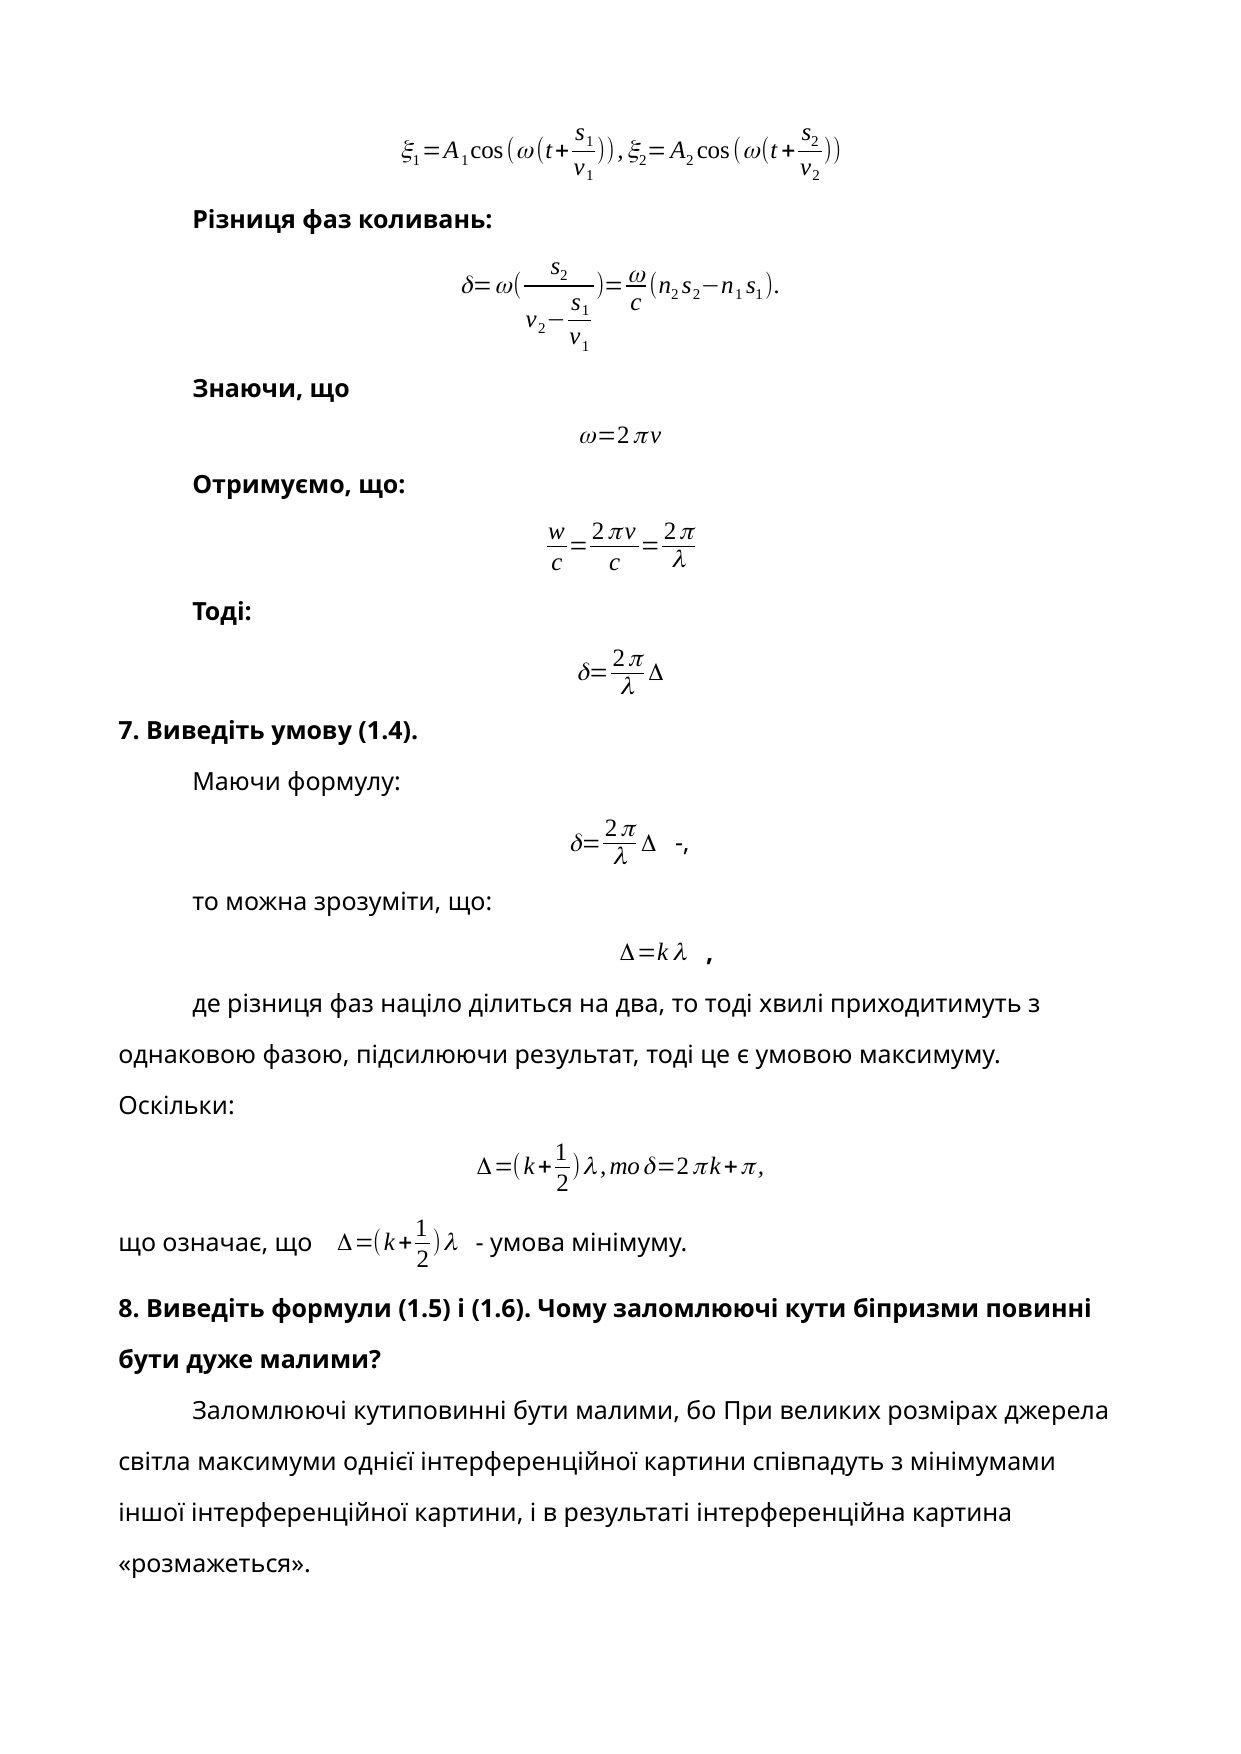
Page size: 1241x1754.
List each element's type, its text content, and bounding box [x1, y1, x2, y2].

text Знаючи, що [118, 371, 1122, 405]
text то можна зрозуміти, що: [118, 883, 1122, 917]
text Тоді: [118, 593, 1122, 627]
text Заломлюючі кутиповинні бути малими, бо При великих розмірах джерела світла максимуми однієї інтерференційної картини співпадуть з мінімумами іншої інтерференційної картини, і в результаті інтерференційна картина «розмажеться». [118, 1393, 1122, 1580]
text Отримуємо, що: [118, 466, 1122, 501]
text 8. Виведіть формули (1.5) і (1.6). Чому заломлюючі кути біпризми повинні бути дуже малими? [118, 1291, 1122, 1376]
text що означає, що - умова мінімуму. [118, 1214, 1122, 1273]
text 7. Виведіть умову (1.4). [118, 713, 1122, 747]
text , [118, 934, 1122, 968]
text -, [118, 815, 1122, 866]
text де різниця фаз націло ділиться на два, то тоді хвилі приходитимуть з однаковою фазою, підсилюючи результат, тоді це є умовою максимуму. Оскільки: [118, 986, 1122, 1122]
text Різниця фаз коливань: [118, 201, 1122, 236]
text Маючи формулу: [118, 764, 1122, 798]
